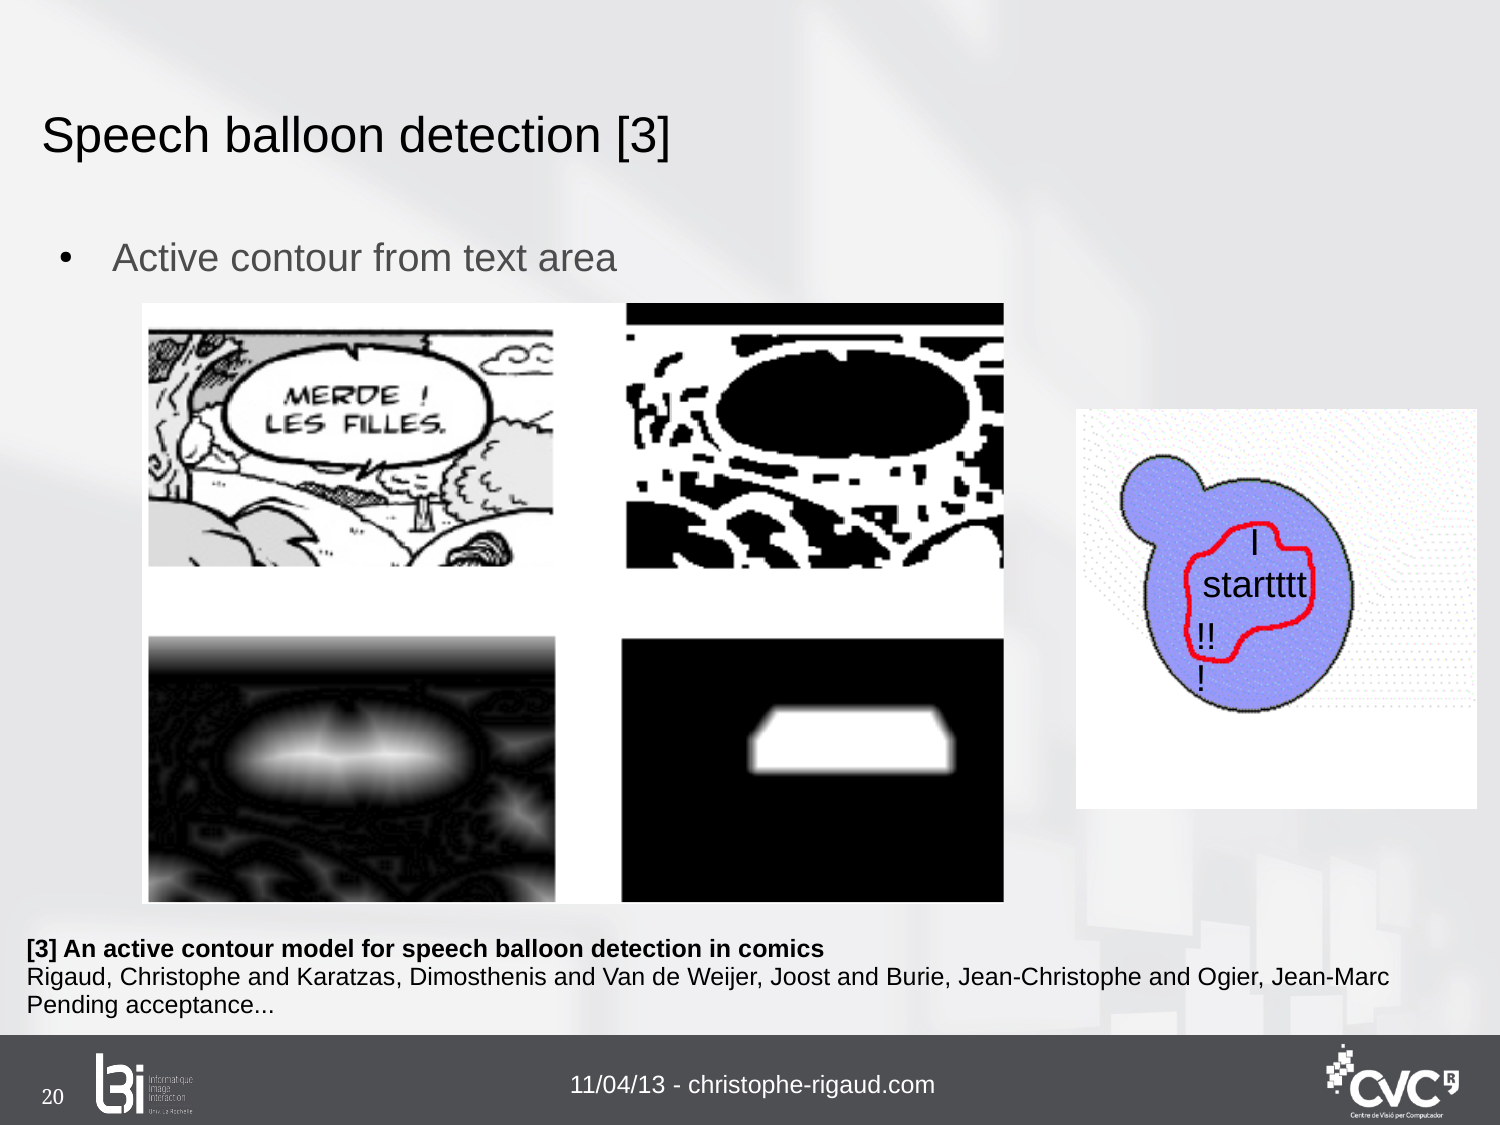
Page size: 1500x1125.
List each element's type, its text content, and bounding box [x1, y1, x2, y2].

title Speech balloon detection [3] [41, 41, 1459, 229]
list Active contour from text area [41, 235, 1459, 927]
text_box [3] An active contour model for speech balloon detection in comics Rigaud, Christophe and Karatzas, Dimosthenis and Van de Weijer, Joost and Burie, Jean-Christophe and Ogier, Jean-Marc Pending acceptance... [11, 927, 1477, 1027]
text_box I startttt [1181, 513, 1329, 655]
picture [0, 0, 1500, 1125]
text_box 11/04/13 - christophe-rigaud.com [219, 1063, 1447, 1106]
text_box !!! [1181, 608, 1241, 666]
